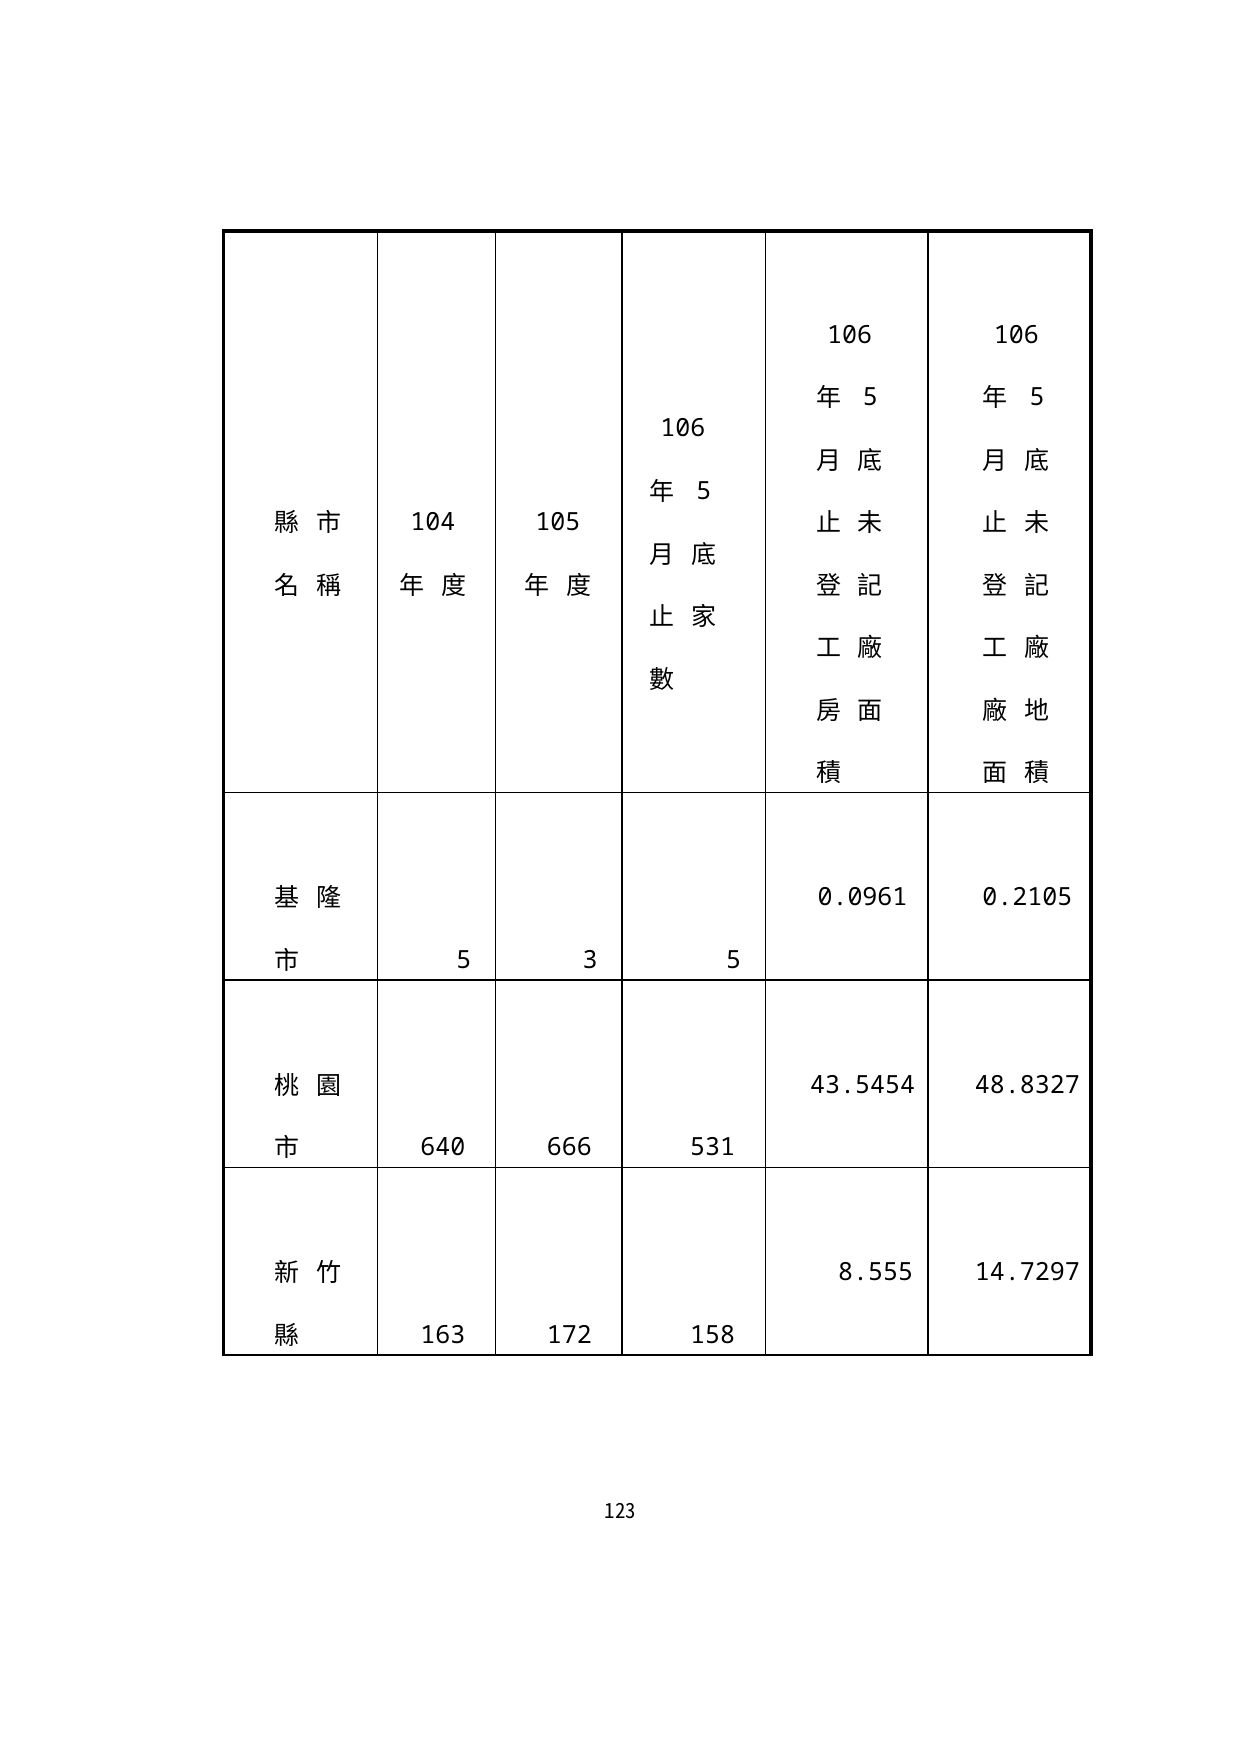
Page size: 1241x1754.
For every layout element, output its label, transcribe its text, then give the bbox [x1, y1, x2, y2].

table_header 105年度 [496, 233, 621, 792]
table_cell 666 [496, 981, 621, 1167]
table_cell 3 [496, 793, 621, 979]
table_header 縣市名稱 [225, 233, 377, 792]
table_header 106年5月底止未登記工廠廠地面積 [929, 233, 1089, 792]
table_cell 基隆市 [225, 793, 377, 979]
table_cell 新竹縣 [225, 1168, 377, 1354]
table_cell 48.8327 [929, 981, 1089, 1167]
table_header 104年度 [378, 233, 495, 792]
table_cell 172 [496, 1168, 621, 1354]
table_cell 43.5454 [766, 981, 927, 1167]
table_cell 桃園市 [225, 981, 377, 1167]
table_cell 0.2105 [929, 793, 1089, 979]
table_cell 5 [623, 793, 765, 979]
table_cell 158 [623, 1168, 765, 1354]
table_cell 640 [378, 981, 495, 1167]
table_cell 8.555 [766, 1168, 927, 1354]
table_cell 14.7297 [929, 1168, 1089, 1354]
table_header 106年5月底止家數 [623, 233, 765, 792]
table_header 106年5月底止未登記工廠房面積 [766, 233, 927, 792]
table_cell 163 [378, 1168, 495, 1354]
table_cell 531 [623, 981, 765, 1167]
table_cell 5 [378, 793, 495, 979]
table_cell 0.0961 [766, 793, 927, 979]
